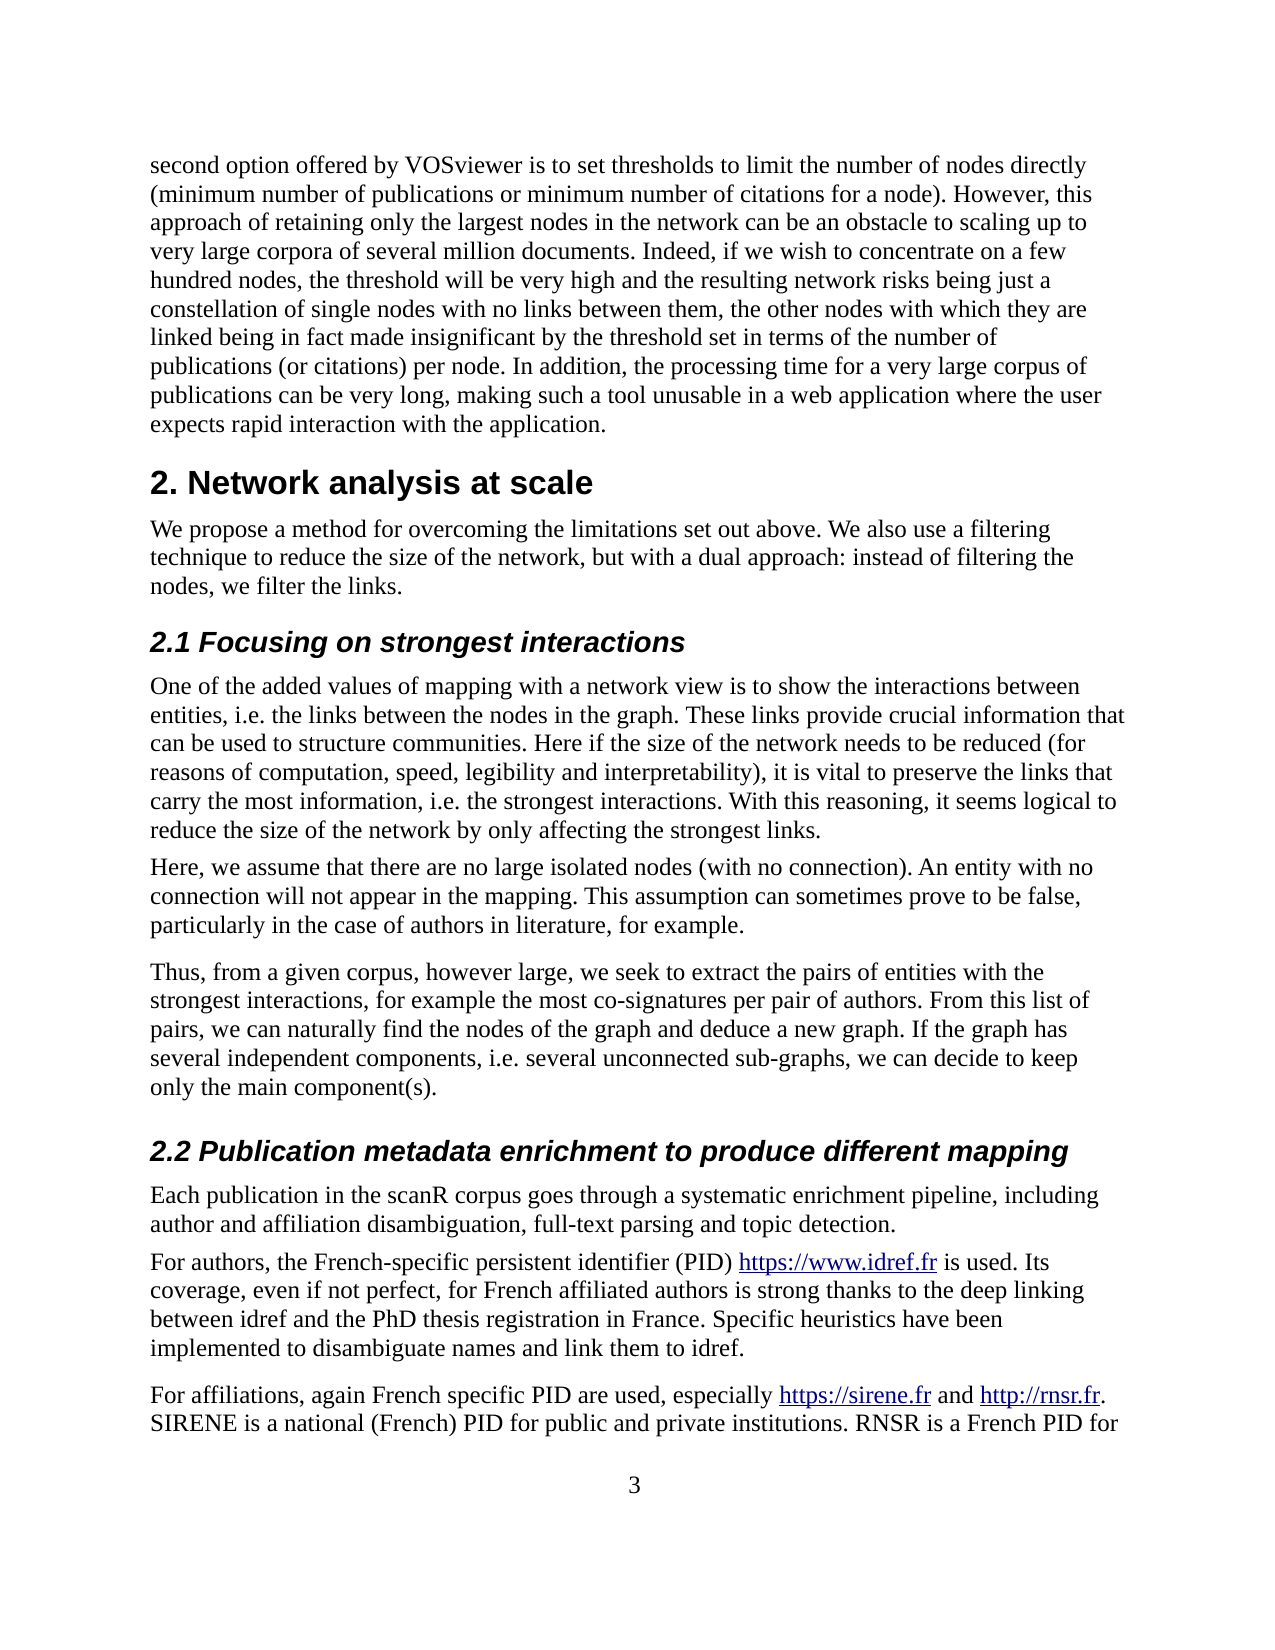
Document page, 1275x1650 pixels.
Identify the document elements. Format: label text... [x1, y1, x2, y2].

text Each publication in the scanR corpus goes through a systematic enrichment pipeline, including author and affiliation disambiguation, full-text parsing and topic detection. [150, 1180, 1125, 1238]
text We propose a method for overcoming the limitations set out above. We also use a filtering technique to reduce the size of the network, but with a dual approach: instead of filtering the nodes, we filter the links. [150, 514, 1125, 600]
text For authors, the French-specific persistent identifier (PID) https://www.idref.fr is used. Its coverage, even if not perfect, for French affiliated authors is strong thanks to the deep linking between idref and the PhD thesis registration in France. Specific heuristics have been implemented to disambiguate names and link them to idref. [150, 1247, 1125, 1362]
text One of the added values of mapping with a network view is to show the interactions between entities, i.e. the links between the nodes in the graph. These links provide crucial information that can be used to structure communities. Here if the size of the network needs to be reduced (for reasons of computation, speed, legibility and interpretability), it is vital to preserve the links that carry the most information, i.e. the strongest interactions. With this reasoning, it seems logical to reduce the size of the network by only affecting the strongest links. [150, 671, 1125, 843]
text Thus, from a given corpus, however large, we seek to extract the pairs of entities with the strongest interactions, for example the most co-signatures per pair of authors. From this list of pairs, we can naturally find the nodes of the graph and deduce a new graph. If the graph has several independent components, i.e. several unconnected sub-graphs, we can decide to keep only the main component(s). [150, 957, 1125, 1100]
text second option offered by VOSviewer is to set thresholds to limit the number of nodes directly (minimum number of publications or minimum number of citations for a node). However, this approach of retaining only the largest nodes in the network can be an obstacle to scaling up to very large corpora of several million documents. Indeed, if we wish to concentrate on a few hundred nodes, the threshold will be very high and the resulting network risks being just a constellation of single nodes with no links between them, the other nodes with which they are linked being in fact made insignificant by the threshold set in terms of the number of publications (or citations) per node. In addition, the processing time for a very large corpus of publications can be very long, making such a tool unusable in a web application where the user expects rapid interaction with the application. [150, 150, 1125, 437]
subtitle 2.2 Publication metadata enrichment to produce different mapping [150, 1134, 1125, 1168]
text Here, we assume that there are no large isolated nodes (with no connection). An entity with no connection will not appear in the mapping. This assumption can sometimes prove to be false, particularly in the case of authors in literature, for example. [150, 852, 1125, 939]
subtitle 2.1 Focusing on strongest interactions [150, 625, 1125, 658]
subtitle 2. Network analysis at scale [150, 462, 1125, 501]
text For affiliations, again French specific PID are used, especially https://sirene.fr and http://rnsr.fr. SIRENE is a national (French) PID for public and private institutions. RNSR is a French PID for [150, 1380, 1125, 1437]
